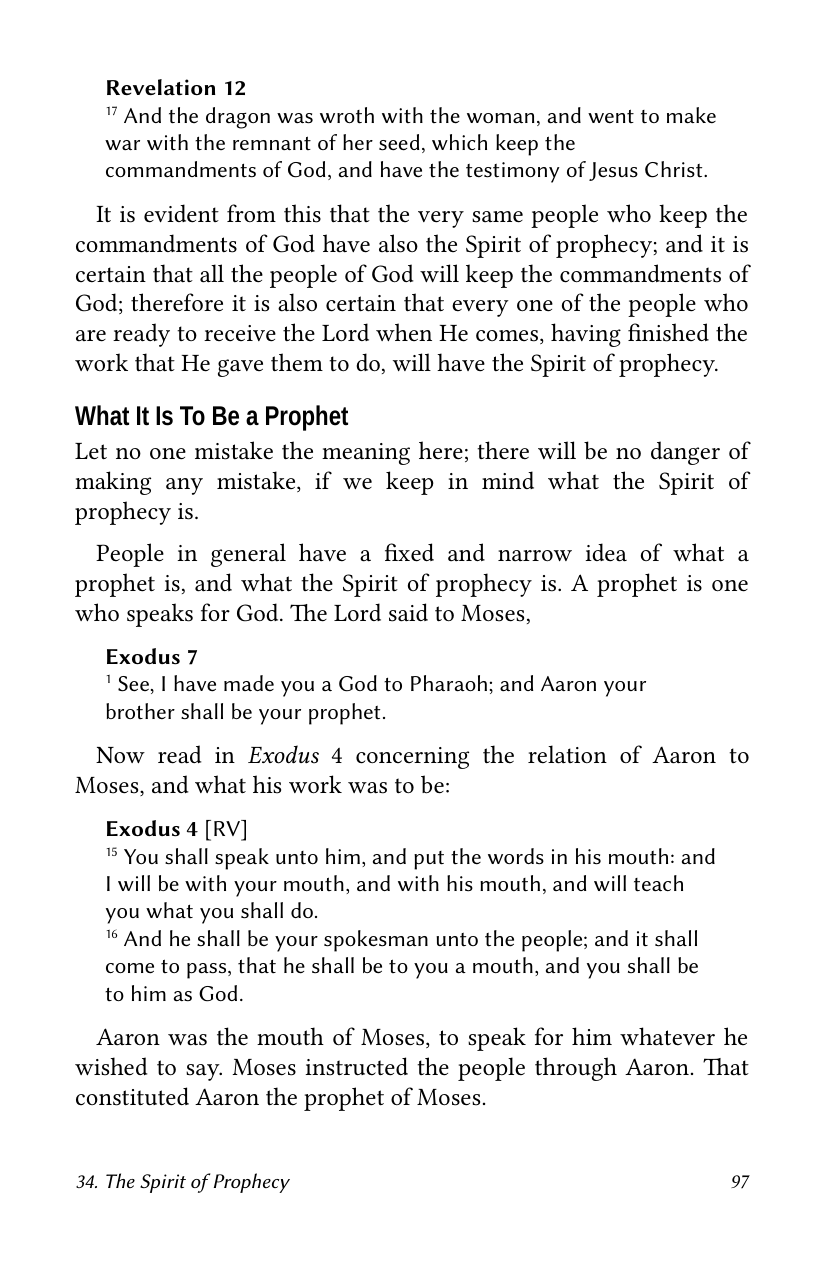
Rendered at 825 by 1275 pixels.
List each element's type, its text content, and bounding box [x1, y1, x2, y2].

text Revelation 12 [105, 75, 750, 101]
text 17 And the dragon was wroth with the woman, and went to make war with the remnant of her seed, which keep the commandments of God, and have the testimony of Jesus Christ. [105, 103, 720, 183]
text People in general have a fixed and narrow idea of what a prophet is, and what the Spirit of prophecy is. A prophet is one who speaks for God. The Lord said to Moses, [75, 539, 750, 627]
text It is evident from this that the very same people who keep the commandments of God have also the Spirit of prophecy; and it is certain that all the people of God will keep the commandments of God; therefore it is also certain that every one of the people who are ready to receive the Lord when He comes, having finished the work that He gave them to do, will have the Spirit of prophecy. [75, 200, 750, 378]
text Aaron was the mouth of Moses, to speak for him whatever he wished to say. Moses instructed the people through Aaron. That constituted Aaron the prophet of Moses. [75, 1023, 750, 1111]
text 16 And he shall be your spokesman unto the people; and it shall come to pass, that he shall be to you a mouth, and you shall be to him as God. [105, 926, 720, 1007]
subtitle What It Is To Be a Prophet [75, 400, 750, 431]
text Let no one mistake the meaning here; there will be no danger of making any mistake, if we keep in mind what the Spirit of prophecy is. [75, 437, 750, 526]
text Now read in Exodus 4 concerning the relation of Aaron to Moses, and what his work was to be: [75, 741, 750, 799]
text Exodus 4 [RV] [105, 816, 750, 842]
text Exodus 7 [105, 644, 750, 670]
text 1 See, I have made you a God to Pharaoh; and Aaron your brother shall be your prophet. [105, 671, 720, 725]
text 15 You shall speak unto him, and put the words in his mouth: and I will be with your mouth, and with his mouth, and will teach you what you shall do. [105, 843, 720, 924]
